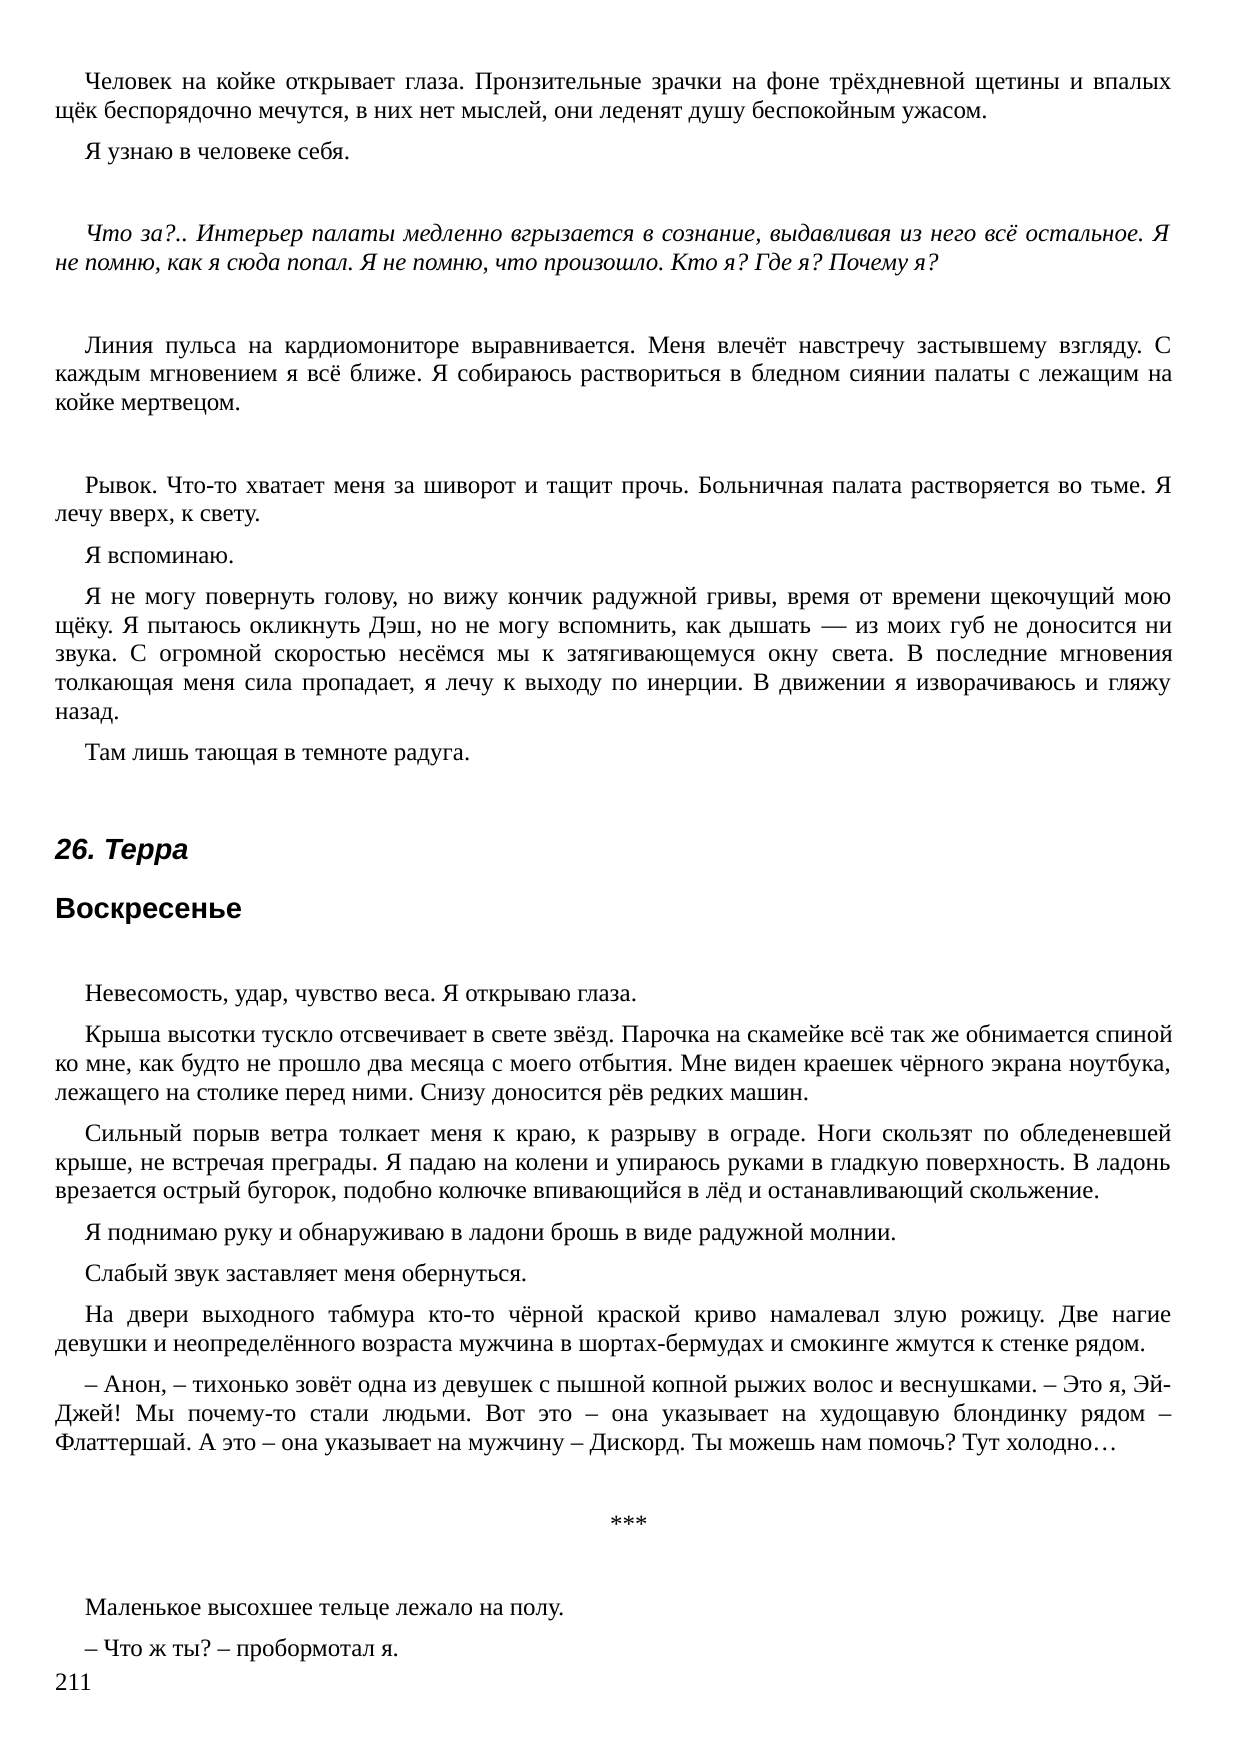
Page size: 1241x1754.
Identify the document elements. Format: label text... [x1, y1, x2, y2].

text Маленькое высохшее тельце лежало на полу. [55, 1592, 1173, 1621]
text Что за?.. Интерьер палаты медленно вгрызается в сознание, выдавливая из него всё остальное. Я не помню, как я сюда попал. Я не помню, что произошло. Кто я? Где я? Почему я? [55, 218, 1173, 276]
subtitle Воскресенье [55, 891, 1173, 924]
text Сильный порыв ветра толкает меня к краю, к разрыву в ограде. Ноги скользят по обледеневшей крыше, не встречая преграды. Я падаю на колени и упираюсь руками в гладкую поверхность. В ладонь врезается острый бугорок, подобно колючке впивающийся в лёд и останавливающий скольжение. [55, 1118, 1173, 1204]
text Я поднимаю руку и обнаруживаю в ладони брошь в виде радужной молнии. [55, 1217, 1173, 1246]
text Линия пульса на кардиомониторе выравнивается. Меня влечёт навстречу застывшему взгляду. С каждым мгновением я всё ближе. Я собираюсь раствориться в бледном сиянии палаты с лежащим на койке мертвецом. [55, 330, 1173, 416]
text На двери выходного табмура кто-то чёрной краской криво намалевал злую рожицу. Две нагие девушки и неопределённого возраста мужчина в шортах-бермудах и смокинге жмутся к стенке рядом. [55, 1299, 1173, 1357]
text Крыша высотки тускло отсвечивает в свете звёзд. Парочка на скамейке всё так же обнимается спиной ко мне, как будто не прошло два месяца с моего отбытия. Мне виден краешек чёрного экрана ноутбука, лежащего на столике перед ними. Снизу доносится рёв редких машин. [55, 1019, 1173, 1106]
text Я узнаю в человеке себя. [55, 136, 1173, 165]
text – Что ж ты? – пробормотал я. [55, 1633, 1173, 1662]
text Рывок. Что-то хватает меня за шиворот и тащит прочь. Больничная палата растворяется во тьме. Я лечу вверх, к свету. [55, 470, 1173, 527]
text Невесомость, удар, чувство веса. Я открываю глаза. [55, 978, 1173, 1007]
text – Анон, – тихонько зовёт одна из девушек с пышной копной рыжих волос и веснушками. – Это я, Эй-Джей! Мы почему-то стали людьми. Вот это – она указывает на худощавую блондинку рядом – Флаттершай. А это – она указывает на мужчину – Дискорд. Ты можешь нам помочь? Тут холодно… [55, 1369, 1173, 1456]
text Человек на койке открывает глаза. Пронзительные зрачки на фоне трёхдневной щетины и впалых щёк беспорядочно мечутся, в них нет мыслей, они леденят душу беспокойным ужасом. [55, 66, 1173, 123]
text *** [55, 1509, 1173, 1538]
text Слабый звук заставляет меня обернуться. [55, 1258, 1173, 1287]
text Я вспоминаю. [55, 540, 1173, 568]
text Я не могу повернуть голову, но вижу кончик радужной гривы, время от времени щекочущий мою щёку. Я пытаюсь окликнуть Дэш, но не могу вспомнить, как дышать — из моих губ не доносится ни звука. С огромной скоростью несёмся мы к затягивающемуся окну света. В последние мгновения толкающая меня сила пропадает, я лечу к выходу по инерции. В движении я изворачиваюсь и гляжу назад. [55, 581, 1173, 725]
subtitle 26. Терра [55, 832, 1173, 866]
text Там лишь тающая в темноте радуга. [55, 737, 1173, 766]
